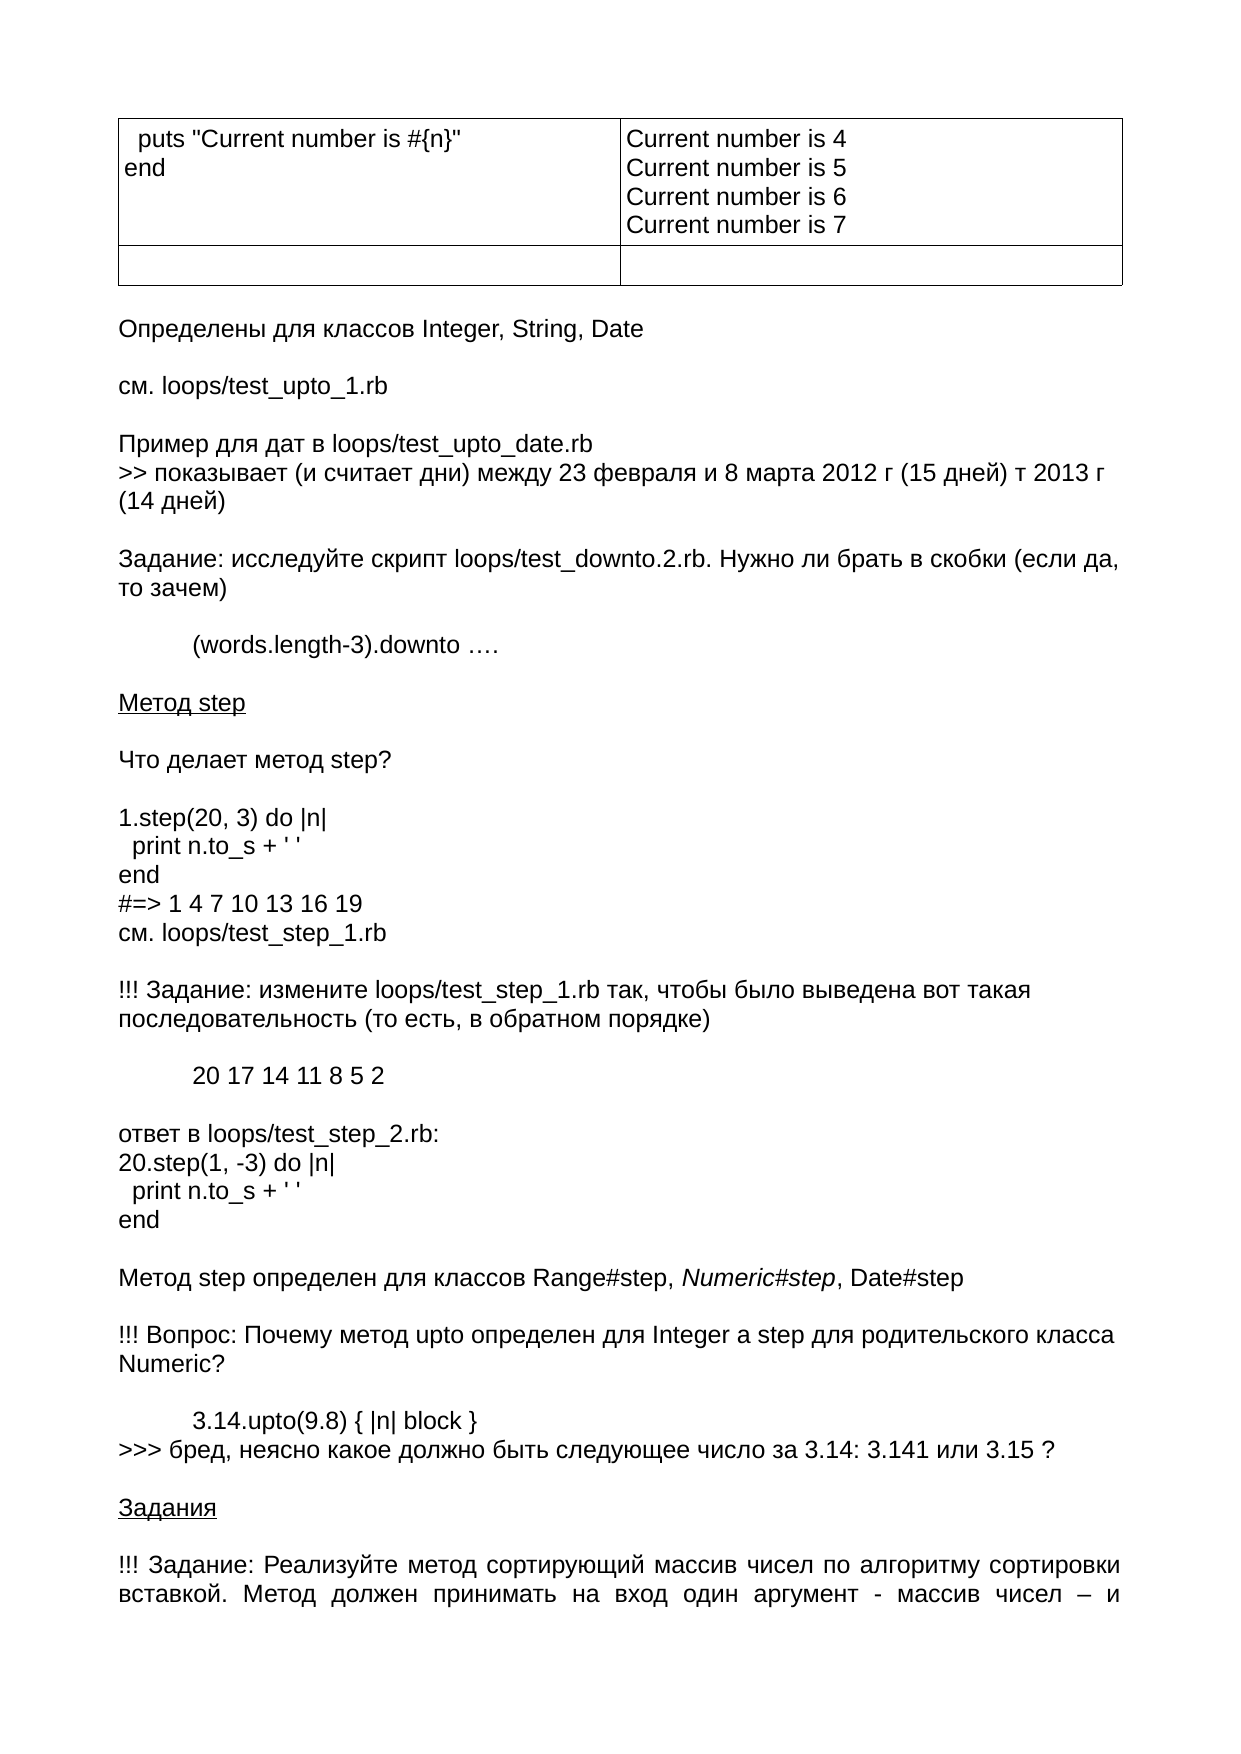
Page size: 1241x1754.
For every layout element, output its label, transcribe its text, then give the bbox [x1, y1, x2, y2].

text Задание: исследуйте скрипт loops/test_downto.2.rb. Нужно ли брать в скобки (если да, то зачем) [118, 544, 1122, 601]
text (words.length-3).downto …. [118, 630, 1122, 659]
text !!! Задание: измените loops/test_step_1.rb так, чтобы было выведена вот такая последовательность (то есть, в обратном порядке) [118, 975, 1122, 1033]
table_cell [119, 246, 620, 285]
text end [118, 860, 1122, 889]
text end [118, 1205, 1122, 1234]
text см. loops/test_upto_1.rb [118, 371, 1122, 400]
text print n.to_s + ' ' [118, 831, 1122, 860]
text !!! Задание: Реализуйте метод сортирующий массив чисел по алгоритму сортировки вставкой. Метод должен принимать на вход один аргумент - массив чисел – и [118, 1550, 1122, 1608]
table_cell [621, 246, 1122, 285]
text #=> 1 4 7 10 13 16 19 [118, 889, 1122, 918]
text Задания [118, 1493, 1122, 1521]
table_header puts "Current number is #{n}" end [119, 119, 620, 245]
text Что делает метод step? [118, 745, 1122, 774]
text Определены для классов Integer, String, Date [118, 314, 1122, 343]
text см. loops/test_step_1.rb [118, 918, 1122, 946]
table_header Current number is 4 Current number is 5 Current number is 6 Current number is 7 [621, 119, 1122, 245]
text Пример для дат в loops/test_upto_date.rb [118, 429, 1122, 458]
text print n.to_s + ' ' [118, 1176, 1122, 1205]
text Метод step определен для классов Range#step, Numeric#step, Date#step [118, 1263, 1122, 1291]
text >>> бред, неясно какое должно быть следующее число за 3.14: 3.141 или 3.15 ? [118, 1435, 1122, 1464]
text 20 17 14 11 8 5 2 [118, 1061, 1122, 1090]
text >> показывает (и считает дни) между 23 февраля и 8 марта 2012 г (15 дней) т 2013 г (14 дней) [118, 458, 1122, 515]
text 1.step(20, 3) do |n| [118, 803, 1122, 831]
text Метод step [118, 688, 1122, 716]
text 3.14.upto(9.8) { |n| block } [118, 1406, 1122, 1435]
text ответ в loops/test_step_2.rb: [118, 1119, 1122, 1148]
text !!! Вопрос: Почему метод upto определен для Integer а step для родительского класса Numeric? [118, 1320, 1122, 1378]
text 20.step(1, -3) do |n| [118, 1148, 1122, 1176]
